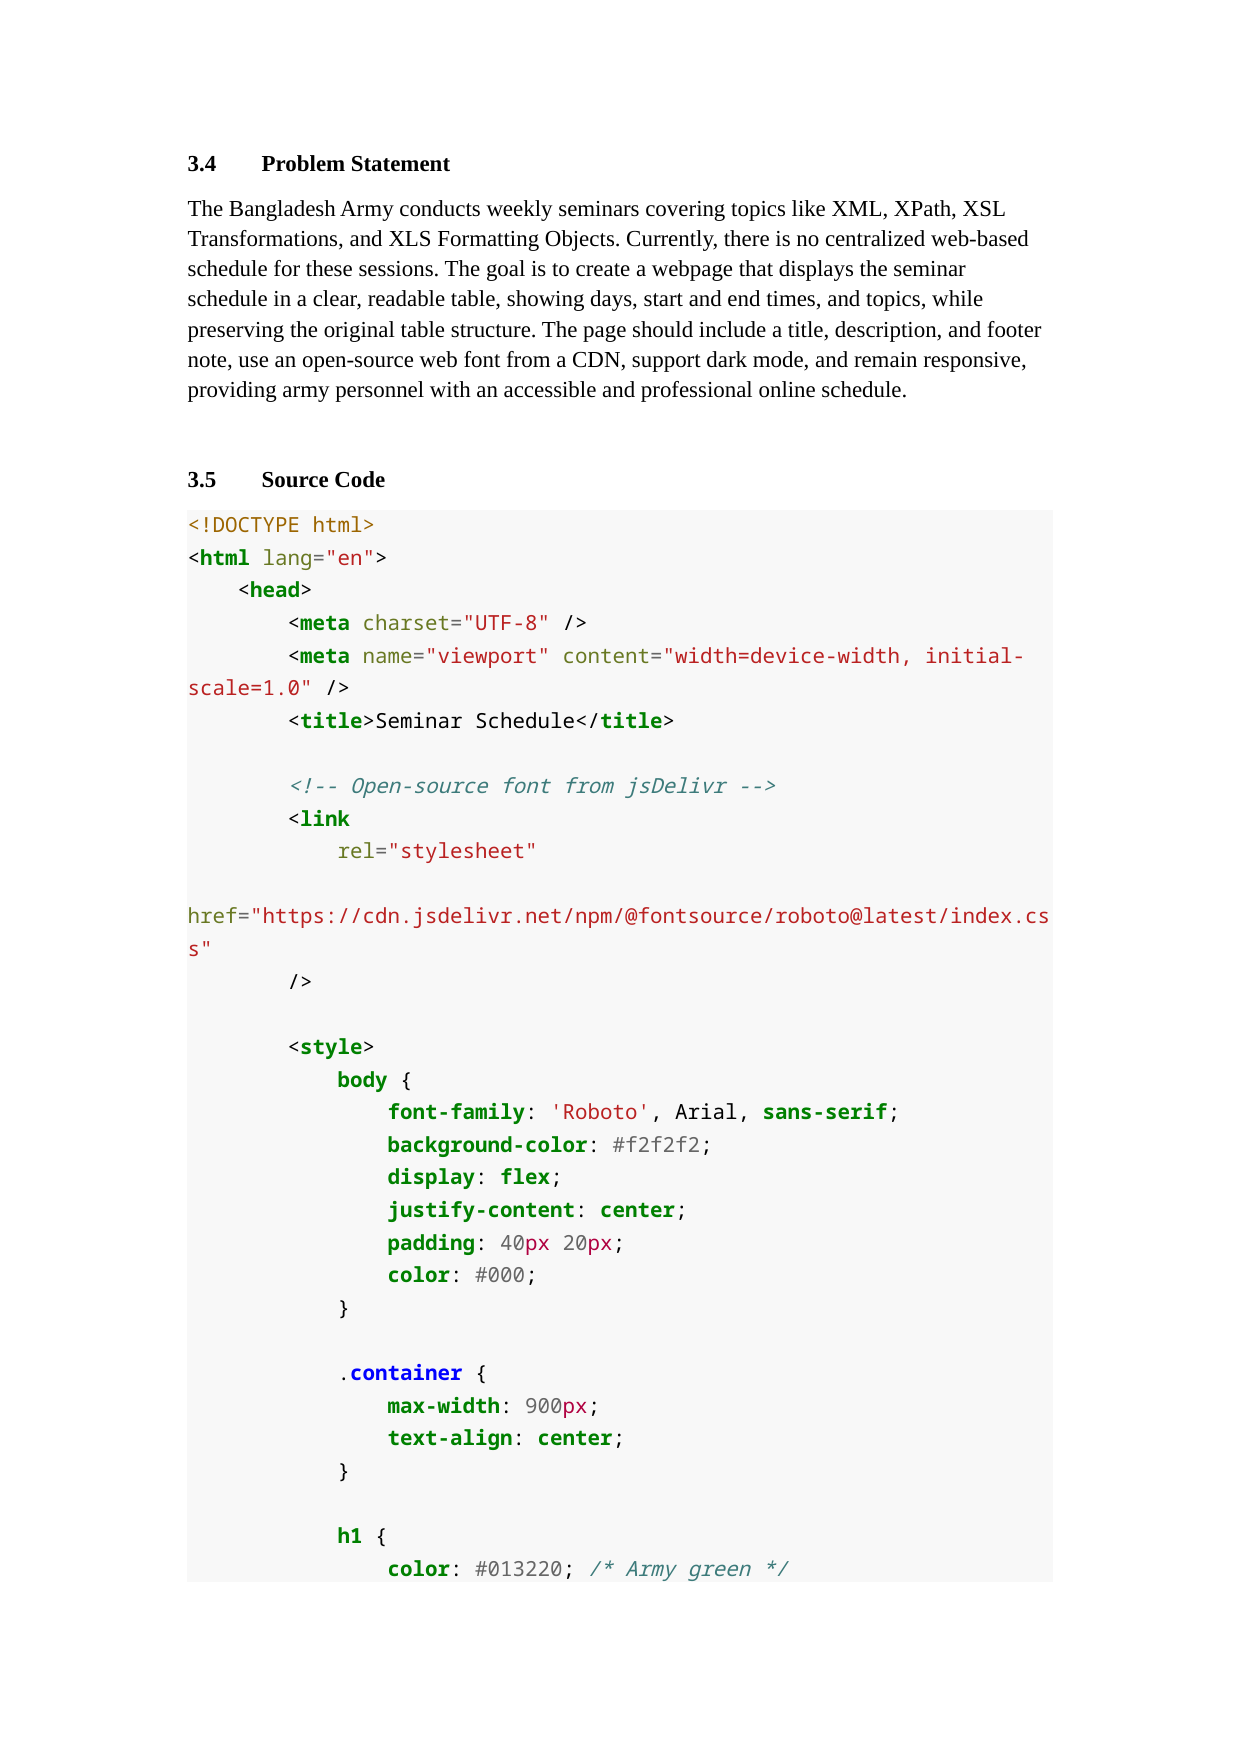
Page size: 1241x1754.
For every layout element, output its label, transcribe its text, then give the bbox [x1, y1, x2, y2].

text body { [187, 1065, 1053, 1093]
text The Bangladesh Army conducts weekly seminars covering topics like XML, XPath, XSL Transformations, and XLS Formatting Objects. Currently, there is no centralized web-based schedule for these sessions. The goal is to create a webpage that displays the seminar schedule in a clear, readable table, showing days, start and end times, and topics, while preserving the original table structure. The page should include a title, description, and footer note, use an open-source web font from a CDN, support dark mode, and remain responsive, providing army personnel with an accessible and professional online schedule. [187, 195, 1053, 402]
text } [187, 1456, 1053, 1484]
text <!DOCTYPE html> [187, 510, 1053, 539]
text <head> [187, 576, 1053, 604]
text rel="stylesheet" [187, 836, 1053, 865]
text <link [187, 804, 1053, 832]
text <title>Seminar Schedule</title> [187, 706, 1053, 734]
text <meta name="viewport" content="width=device-width, initial-scale=1.0" /> [187, 641, 1053, 702]
text .container { [187, 1358, 1053, 1387]
text text-align: center; [187, 1423, 1053, 1452]
text 3.4 Problem Statement [187, 150, 1053, 176]
text display: flex; [187, 1162, 1053, 1191]
text /> [187, 967, 1053, 995]
text color: #013220; /* Army green */ [187, 1554, 1053, 1582]
text font-family: 'Roboto', Arial, sans-serif; [187, 1097, 1053, 1126]
text 3.5 Source Code [187, 466, 1053, 492]
text <!-- Open-source font from jsDelivr --> [187, 771, 1053, 800]
text justify-content: center; [187, 1195, 1053, 1223]
text <html lang="en"> [187, 543, 1053, 571]
text color: #000; [187, 1260, 1053, 1289]
text href="https://cdn.jsdelivr.net/npm/@fontsource/roboto@latest/index.css" [187, 869, 1053, 963]
text max-width: 900px; [187, 1391, 1053, 1419]
text <style> [187, 1032, 1053, 1061]
text padding: 40px 20px; [187, 1228, 1053, 1256]
text background-color: #f2f2f2; [187, 1130, 1053, 1158]
text <meta charset="UTF-8" /> [187, 608, 1053, 637]
text h1 { [187, 1521, 1053, 1549]
text } [187, 1293, 1053, 1321]
